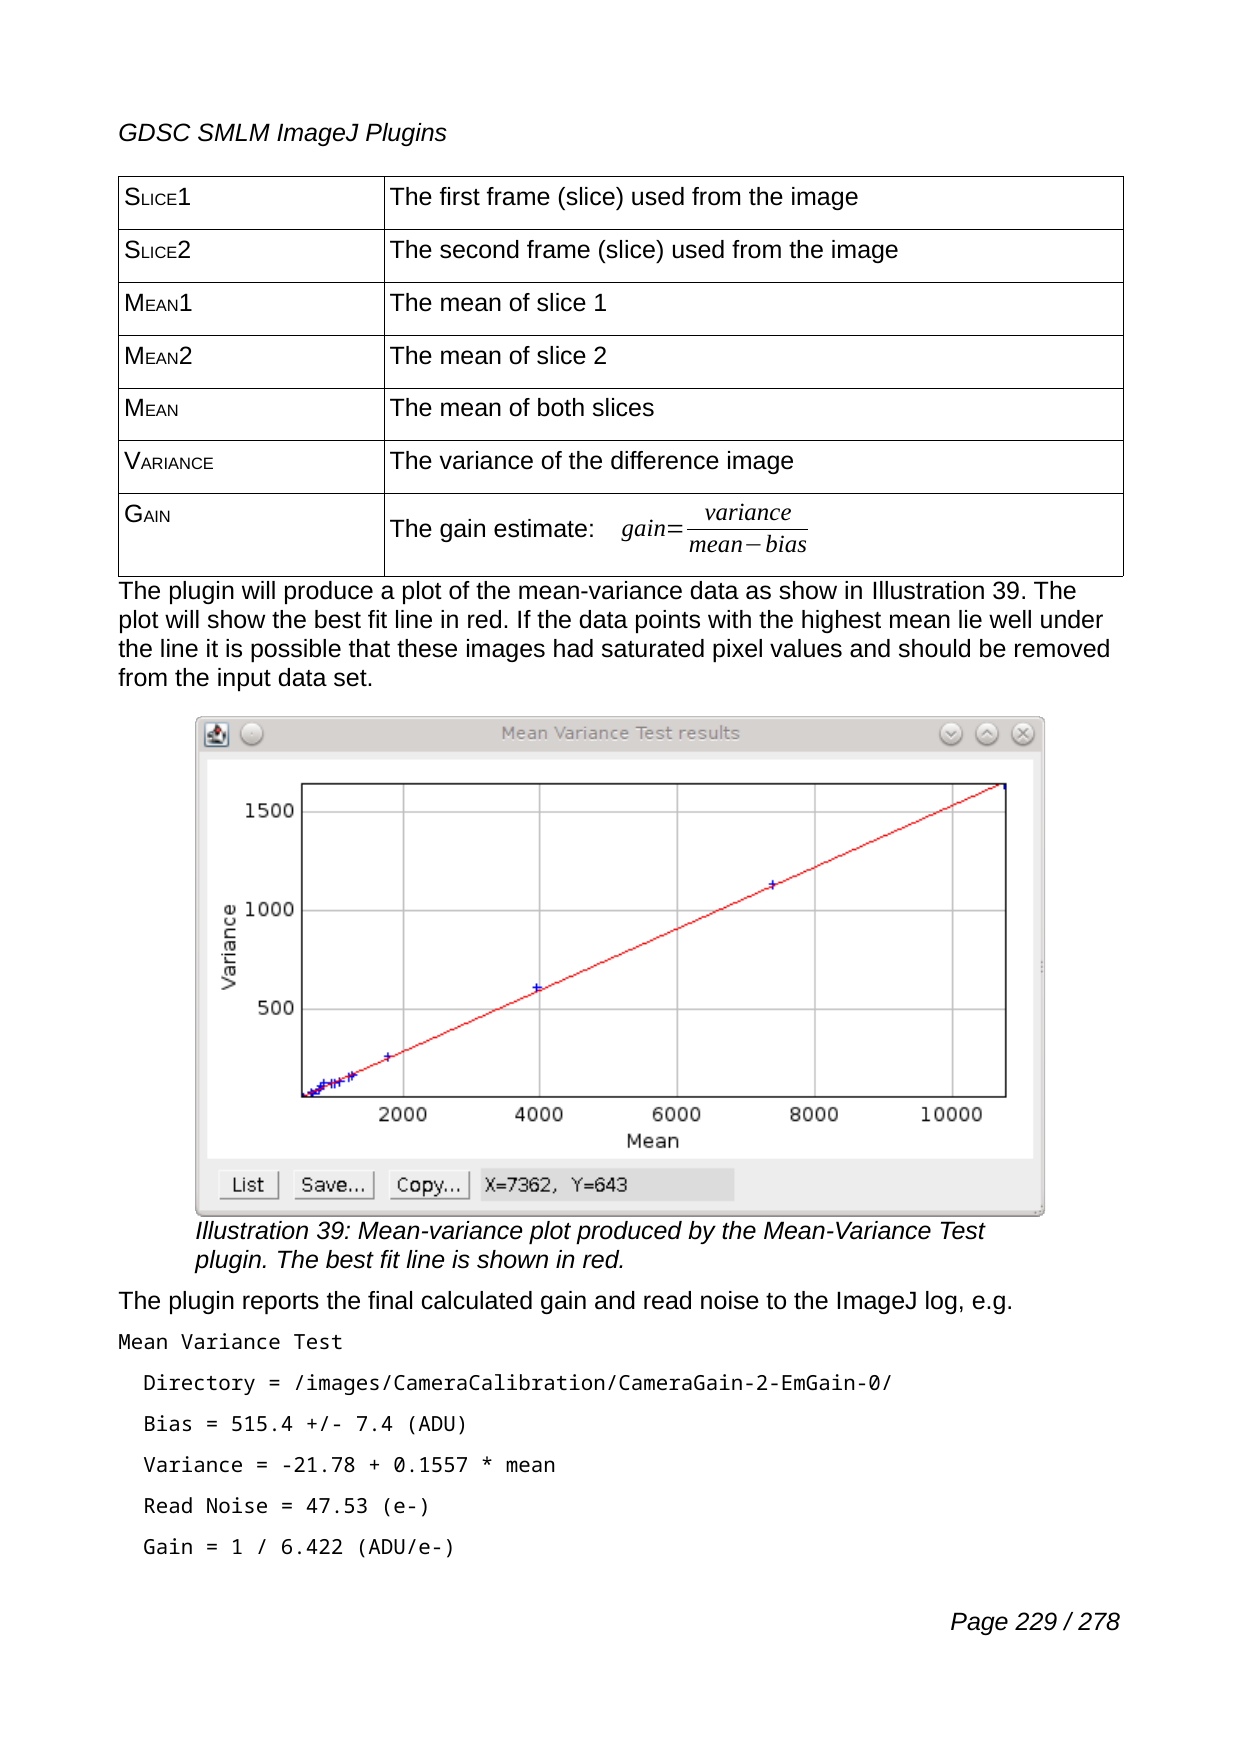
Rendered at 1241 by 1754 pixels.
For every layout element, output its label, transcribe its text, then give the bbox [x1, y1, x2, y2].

table_cell The gain estimate: [385, 494, 1123, 576]
text Gain = 1 / 6.422 (ADU/e-) [118, 1532, 1122, 1561]
table_cell The mean of slice 2 [385, 336, 1123, 388]
text The plugin reports the final calculated gain and read noise to the ImageJ log, e.g. [118, 1286, 1122, 1315]
text Directory = /images/CameraCalibration/CameraGain-2-EmGain-0/ [118, 1368, 1122, 1397]
table_cell Mean2 [119, 336, 384, 388]
table_cell The mean of both slices [385, 389, 1123, 440]
text The plugin will produce a plot of the mean-variance data as show in Illustration 39. The plot will show the best fit line in red. If the data points with the highest mean lie well under the line it is possible that these images had saturated pixel values and should be removed from the input data set. [118, 577, 1122, 691]
text Illustration 39: Mean-variance plot produced by the Mean-Variance Test plugin. The best fit line is shown in red. [195, 1217, 1045, 1274]
text Mean Variance Test [118, 1327, 1122, 1356]
text Read Noise = 47.53 (e-) [118, 1491, 1122, 1519]
table_cell The variance of the difference image [385, 441, 1123, 493]
table_cell The mean of slice 1 [385, 283, 1123, 335]
table_cell The first frame (slice) used from the image [385, 177, 1123, 229]
picture [195, 716, 1045, 1217]
table_cell Variance [119, 441, 384, 493]
table_cell The second frame (slice) used from the image [385, 230, 1123, 282]
table_cell Gain [119, 494, 384, 576]
table_cell Slice2 [119, 230, 384, 282]
table_cell Mean [119, 389, 384, 440]
table_cell Slice1 [119, 177, 384, 229]
text Bias = 515.4 +/- 7.4 (ADU) [118, 1409, 1122, 1438]
text Variance = -21.78 + 0.1557 * mean [118, 1450, 1122, 1479]
table_cell Mean1 [119, 283, 384, 335]
